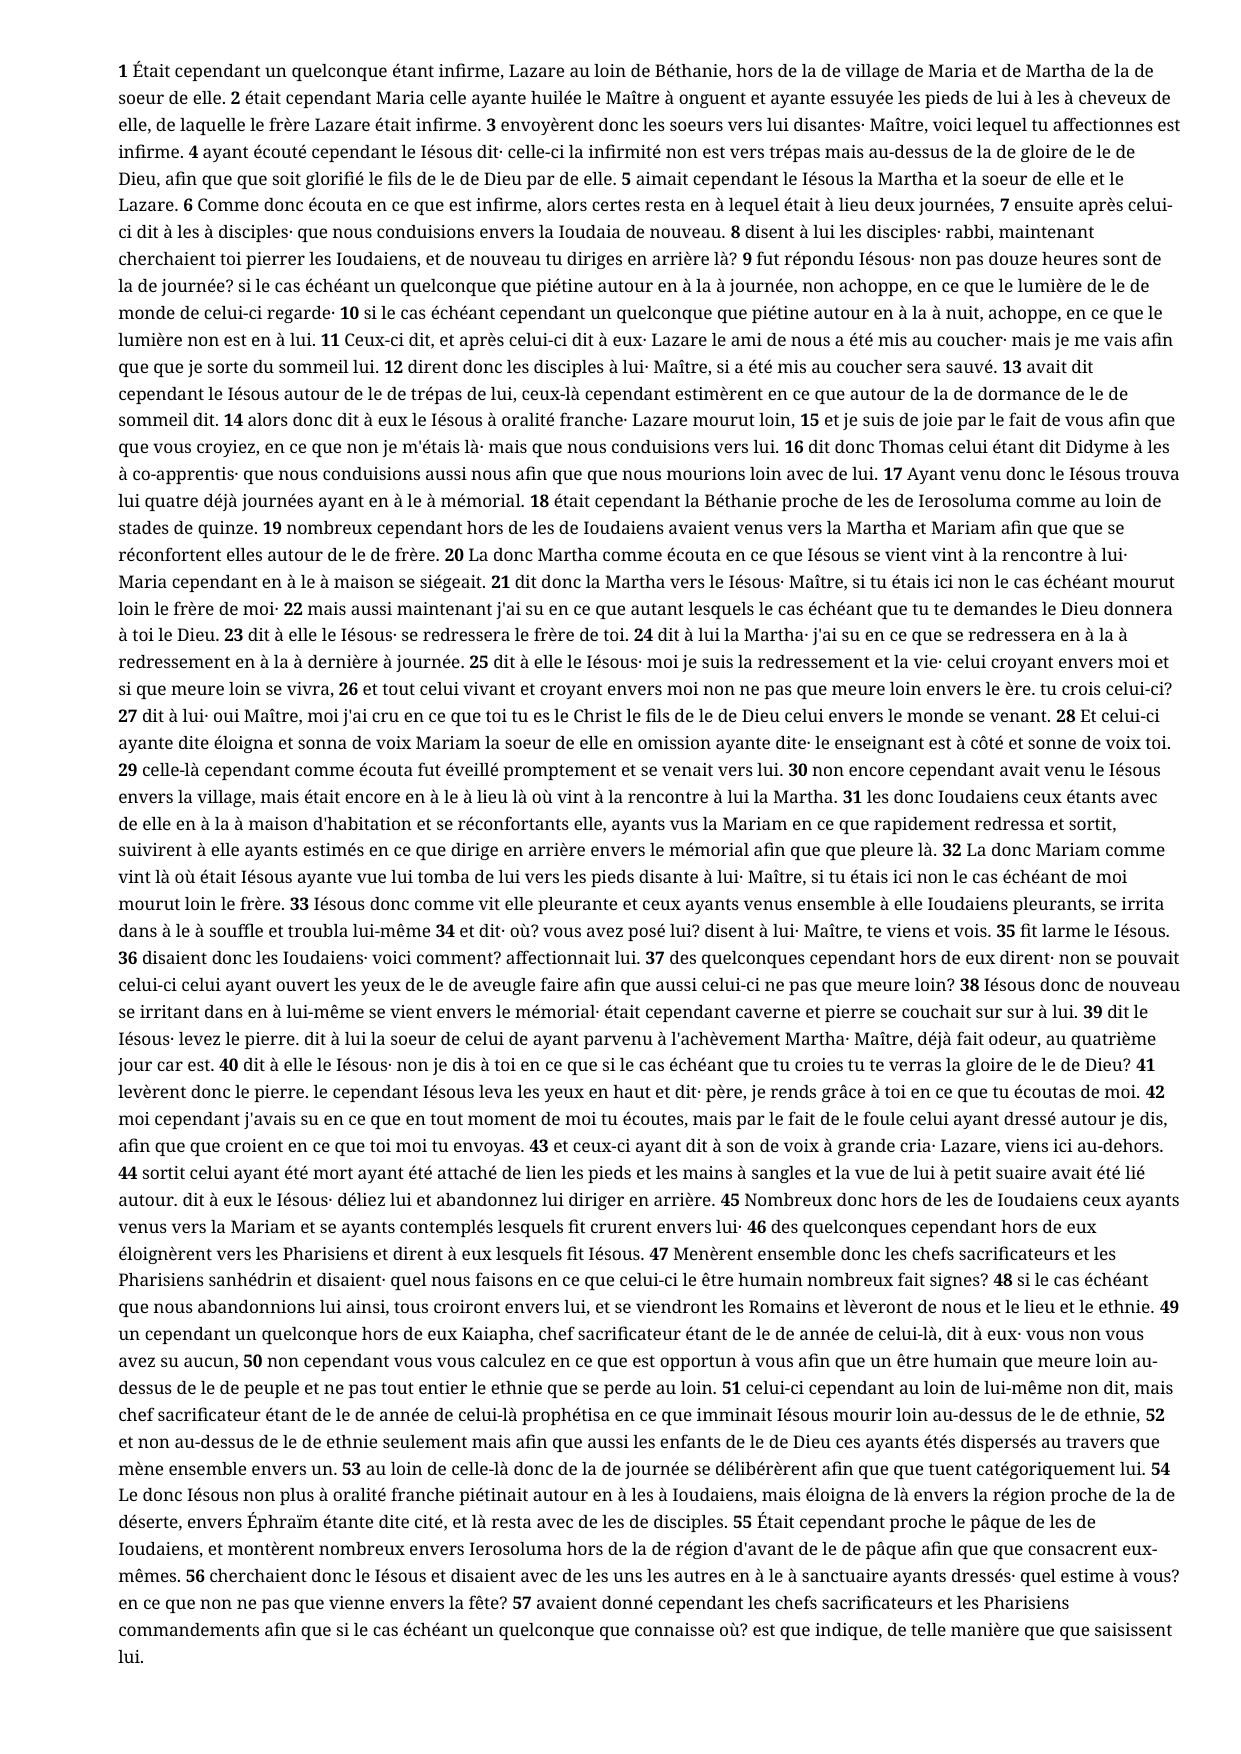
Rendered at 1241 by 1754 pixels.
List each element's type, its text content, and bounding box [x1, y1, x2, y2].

text 1 Était cependant un quelconque étant infirme, Lazare au loin de Béthanie, hors de la de village de Maria et de Martha de la de soeur de elle. 2 était cependant Maria celle ayante huilée le Maître à onguent et ayante essuyée les pieds de lui à les à cheveux de elle, de laquelle le frère Lazare était infirme. 3 envoyèrent donc les soeurs vers lui disantes· Maître, voici lequel tu affectionnes est infirme. 4 ayant écouté cependant le Iésous dit· celle-ci la infirmité non est vers trépas mais au-dessus de la de gloire de le de Dieu, afin que que soit glorifié le fils de le de Dieu par de elle. 5 aimait cependant le Iésous la Martha et la soeur de elle et le Lazare. 6 Comme donc écouta en ce que est infirme, alors certes resta en à lequel était à lieu deux journées, 7 ensuite après celui-ci dit à les à disciples· que nous conduisions envers la Ioudaia de nouveau. 8 disent à lui les disciples· rabbi, maintenant cherchaient toi pierrer les Ioudaiens, et de nouveau tu diriges en arrière là? 9 fut répondu Iésous· non pas douze heures sont de la de journée? si le cas échéant un quelconque que piétine autour en à la à journée, non achoppe, en ce que le lumière de le de monde de celui-ci regarde· 10 si le cas échéant cependant un quelconque que piétine autour en à la à nuit, achoppe, en ce que le lumière non est en à lui. 11 Ceux-ci dit, et après celui-ci dit à eux· Lazare le ami de nous a été mis au coucher· mais je me vais afin que que je sorte du sommeil lui. 12 dirent donc les disciples à lui· Maître, si a été mis au coucher sera sauvé. 13 avait dit cependant le Iésous autour de le de trépas de lui, ceux-là cependant estimèrent en ce que autour de la de dormance de le de sommeil dit. 14 alors donc dit à eux le Iésous à oralité franche· Lazare mourut loin, 15 et je suis de joie par le fait de vous afin que que vous croyiez, en ce que non je m'étais là· mais que nous conduisions vers lui. 16 dit donc Thomas celui étant dit Didyme à les à co-apprentis· que nous conduisions aussi nous afin que que nous mourions loin avec de lui. 17 Ayant venu donc le Iésous trouva lui quatre déjà journées ayant en à le à mémorial. 18 était cependant la Béthanie proche de les de Ierosoluma comme au loin de stades de quinze. 19 nombreux cependant hors de les de Ioudaiens avaient venus vers la Martha et Mariam afin que que se réconfortent elles autour de le de frère. 20 La donc Martha comme écouta en ce que Iésous se vient vint à la rencontre à lui· Maria cependant en à le à maison se siégeait. 21 dit donc la Martha vers le Iésous· Maître, si tu étais ici non le cas échéant mourut loin le frère de moi· 22 mais aussi maintenant j'ai su en ce que autant lesquels le cas échéant que tu te demandes le Dieu donnera à toi le Dieu. 23 dit à elle le Iésous· se redressera le frère de toi. 24 dit à lui la Martha· j'ai su en ce que se redressera en à la à redressement en à la à dernière à journée. 25 dit à elle le Iésous· moi je suis la redressement et la vie· celui croyant envers moi et si que meure loin se vivra, 26 et tout celui vivant et croyant envers moi non ne pas que meure loin envers le ère. tu crois celui-ci? 27 dit à lui· oui Maître, moi j'ai cru en ce que toi tu es le Christ le fils de le de Dieu celui envers le monde se venant. 28 Et celui-ci ayante dite éloigna et sonna de voix Mariam la soeur de elle en omission ayante dite· le enseignant est à côté et sonne de voix toi. 29 celle-là cependant comme écouta fut éveillé promptement et se venait vers lui. 30 non encore cependant avait venu le Iésous envers la village, mais était encore en à le à lieu là où vint à la rencontre à lui la Martha. 31 les donc Ioudaiens ceux étants avec de elle en à la à maison d'habitation et se réconfortants elle, ayants vus la Mariam en ce que rapidement redressa et sortit, suivirent à elle ayants estimés en ce que dirige en arrière envers le mémorial afin que que pleure là. 32 La donc Mariam comme vint là où était Iésous ayante vue lui tomba de lui vers les pieds disante à lui· Maître, si tu étais ici non le cas échéant de moi mourut loin le frère. 33 Iésous donc comme vit elle pleurante et ceux ayants venus ensemble à elle Ioudaiens pleurants, se irrita dans à le à souffle et troubla lui-même 34 et dit· où? vous avez posé lui? disent à lui· Maître, te viens et vois. 35 fit larme le Iésous. 36 disaient donc les Ioudaiens· voici comment? affectionnait lui. 37 des quelconques cependant hors de eux dirent· non se pouvait celui-ci celui ayant ouvert les yeux de le de aveugle faire afin que aussi celui-ci ne pas que meure loin? 38 Iésous donc de nouveau se irritant dans en à lui-même se vient envers le mémorial· était cependant caverne et pierre se couchait sur sur à lui. 39 dit le Iésous· levez le pierre. dit à lui la soeur de celui de ayant parvenu à l'achèvement Martha· Maître, déjà fait odeur, au quatrième jour car est. 40 dit à elle le Iésous· non je dis à toi en ce que si le cas échéant que tu croies tu te verras la gloire de le de Dieu? 41 levèrent donc le pierre. le cependant Iésous leva les yeux en haut et dit· père, je rends grâce à toi en ce que tu écoutas de moi. 42 moi cependant j'avais su en ce que en tout moment de moi tu écoutes, mais par le fait de le foule celui ayant dressé autour je dis, afin que que croient en ce que toi moi tu envoyas. 43 et ceux-ci ayant dit à son de voix à grande cria· Lazare, viens ici au-dehors. 44 sortit celui ayant été mort ayant été attaché de lien les pieds et les mains à sangles et la vue de lui à petit suaire avait été lié autour. dit à eux le Iésous· déliez lui et abandonnez lui diriger en arrière. 45 Nombreux donc hors de les de Ioudaiens ceux ayants venus vers la Mariam et se ayants contemplés lesquels fit crurent envers lui· 46 des quelconques cependant hors de eux éloignèrent vers les Pharisiens et dirent à eux lesquels fit Iésous. 47 Menèrent ensemble donc les chefs sacrificateurs et les Pharisiens sanhédrin et disaient· quel nous faisons en ce que celui-ci le être humain nombreux fait signes? 48 si le cas échéant que nous abandonnions lui ainsi, tous croiront envers lui, et se viendront les Romains et lèveront de nous et le lieu et le ethnie. 49 un cependant un quelconque hors de eux Kaiapha, chef sacrificateur étant de le de année de celui-là, dit à eux· vous non vous avez su aucun, 50 non cependant vous vous calculez en ce que est opportun à vous afin que un être humain que meure loin au-dessus de le de peuple et ne pas tout entier le ethnie que se perde au loin. 51 celui-ci cependant au loin de lui-même non dit, mais chef sacrificateur étant de le de année de celui-là prophétisa en ce que imminait Iésous mourir loin au-dessus de le de ethnie, 52 et non au-dessus de le de ethnie seulement mais afin que aussi les enfants de le de Dieu ces ayants étés dispersés au travers que mène ensemble envers un. 53 au loin de celle-là donc de la de journée se délibérèrent afin que que tuent catégoriquement lui. 54 Le donc Iésous non plus à oralité franche piétinait autour en à les à Ioudaiens, mais éloigna de là envers la région proche de la de déserte, envers Éphraïm étante dite cité, et là resta avec de les de disciples. 55 Était cependant proche le pâque de les de Ioudaiens, et montèrent nombreux envers Ierosoluma hors de la de région d'avant de le de pâque afin que que consacrent eux-mêmes. 56 cherchaient donc le Iésous et disaient avec de les uns les autres en à le à sanctuaire ayants dressés· quel estime à vous? en ce que non ne pas que vienne envers la fête? 57 avaient donné cependant les chefs sacrificateurs et les Pharisiens commandements afin que si le cas échéant un quelconque que connaisse où? est que indique, de telle manière que que saisissent lui. [118, 59, 1181, 1668]
